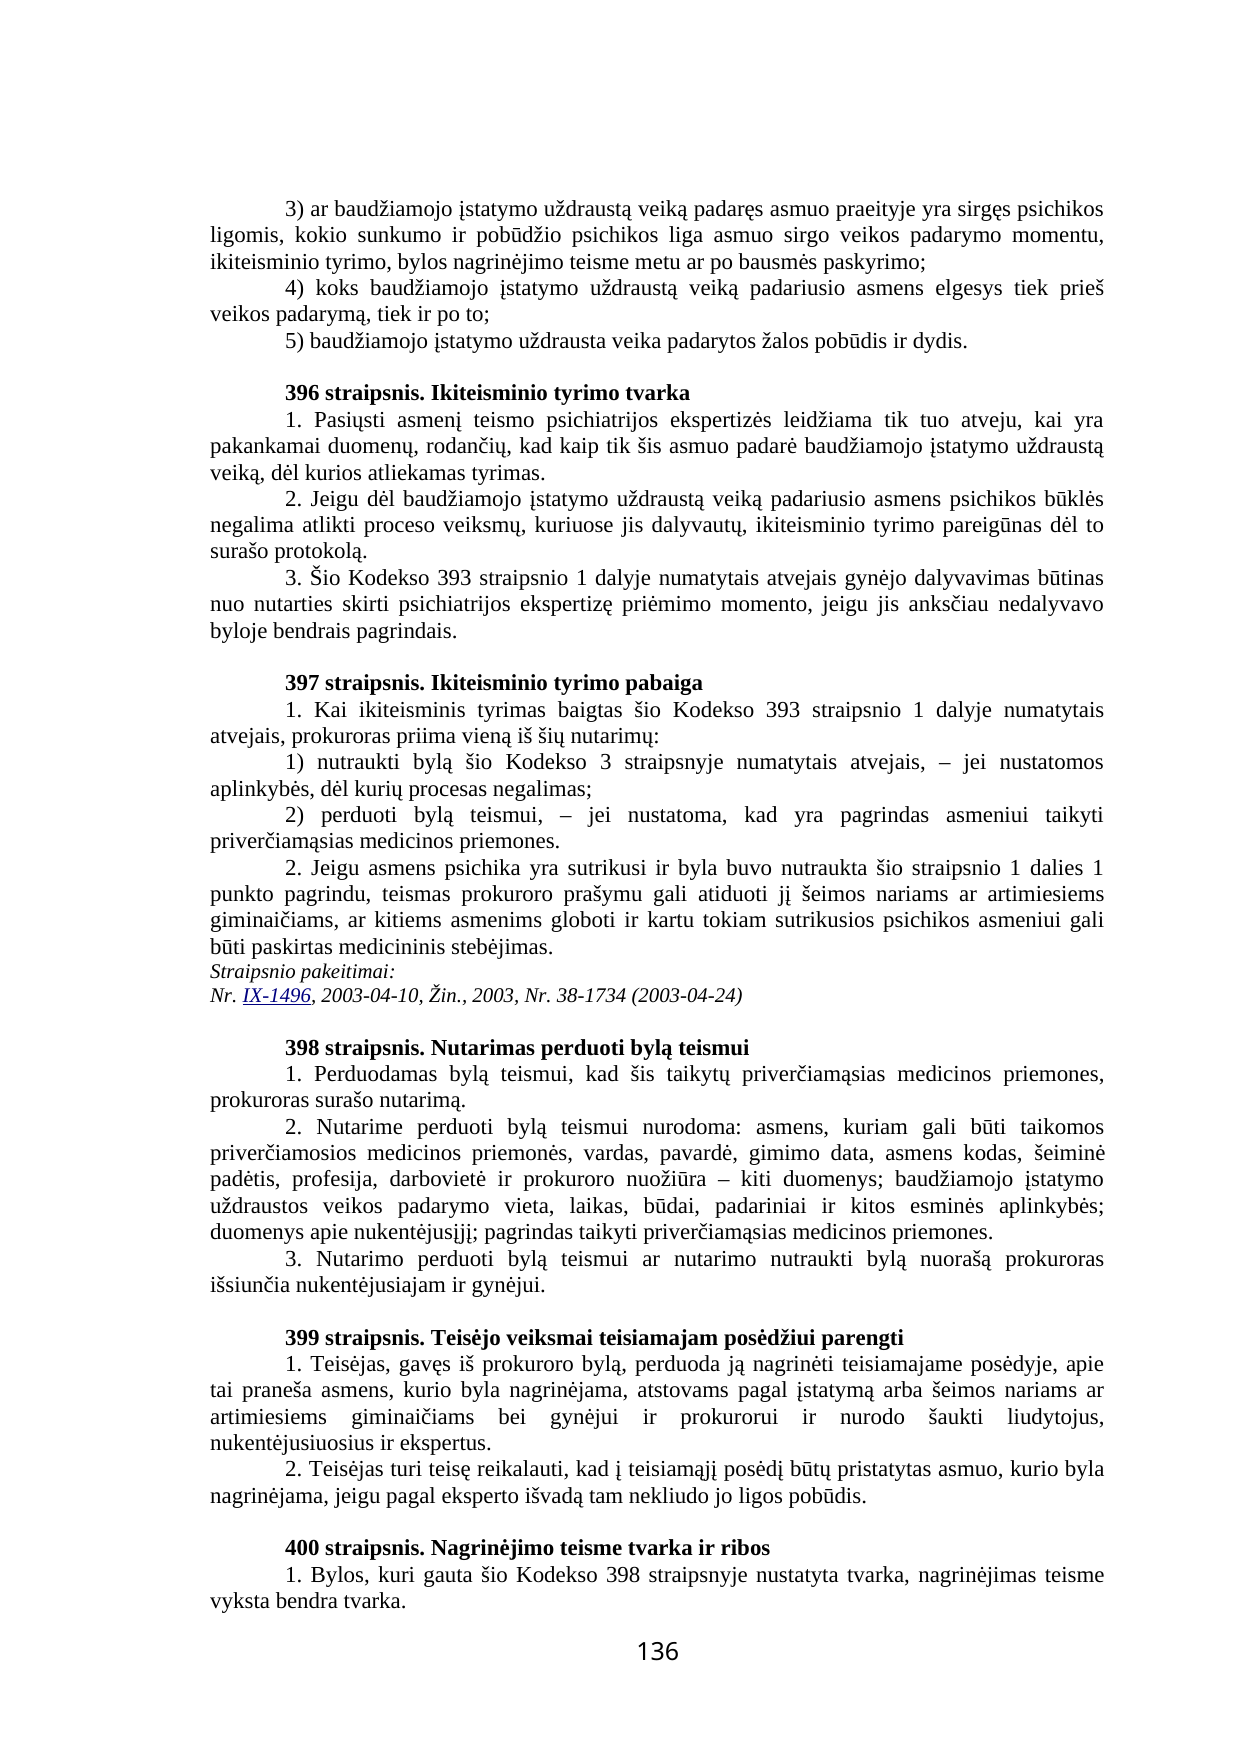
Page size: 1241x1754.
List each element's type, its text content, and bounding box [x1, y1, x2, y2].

text 3) ar baudžiamojo įstatymo uždraustą veiką padaręs asmuo praeityje yra sirgęs psichikos ligomis, kokio sunkumo ir pobūdžio psichikos liga asmuo sirgo veikos padarymo momentu, ikiteisminio tyrimo, bylos nagrinėjimo teisme metu ar po bausmės paskyrimo; [210, 195, 1106, 274]
text 2. Nutarime perduoti bylą teismui nurodoma: asmens, kuriam gali būti taikomos priverčiamosios medicinos priemonės, vardas, pavardė, gimimo data, asmens kodas, šeiminė padėtis, profesija, darbovietė ir prokuroro nuožiūra – kiti duomenys; baudžiamojo įstatymo uždraustos veikos padarymo vieta, laikas, būdai, padariniai ir kitos esminės aplinkybės; duomenys apie nukentėjusįjį; pagrindas taikyti priverčiamąsias medicinos priemones. [210, 1113, 1106, 1244]
text 5) baudžiamojo įstatymo uždrausta veika padarytos žalos pobūdis ir dydis. [210, 327, 1106, 353]
text 397 straipsnis. Ikiteisminio tyrimo pabaiga [210, 669, 1106, 696]
text 2) perduoti bylą teismui, – jei nustatoma, kad yra pagrindas asmeniui taikyti priverčiamąsias medicinos priemones. [210, 801, 1106, 854]
text 2. Jeigu dėl baudžiamojo įstatymo uždraustą veiką padariusio asmens psichikos būklės negalima atlikti proceso veiksmų, kuriuose jis dalyvautų, ikiteisminio tyrimo pareigūnas dėl to surašo protokolą. [210, 485, 1106, 564]
text 398 straipsnis. Nutarimas perduoti bylą teismui [210, 1034, 1106, 1060]
text 400 straipsnis. Nagrinėjimo teisme tvarka ir ribos [210, 1534, 1106, 1561]
text 1. Kai ikiteisminis tyrimas baigtas šio Kodekso 393 straipsnio 1 dalyje numatytais atvejais, prokuroras priima vieną iš šių nutarimų: [210, 696, 1106, 748]
text 4) koks baudžiamojo įstatymo uždraustą veiką padariusio asmens elgesys tiek prieš veikos padarymą, tiek ir po to; [210, 274, 1106, 327]
text 1. Bylos, kuri gauta šio Kodekso 398 straipsnyje nustatyta tvarka, nagrinėjimas teisme vyksta bendra tvarka. [210, 1561, 1106, 1613]
text Straipsnio pakeitimai: [210, 959, 1106, 983]
text 1. Perduodamas bylą teismui, kad šis taikytų priverčiamąsias medicinos priemones, prokuroras surašo nutarimą. [210, 1060, 1106, 1113]
text 1) nutraukti bylą šio Kodekso 3 straipsnyje numatytais atvejais, – jei nustatomos aplinkybės, dėl kurių procesas negalimas; [210, 748, 1106, 801]
text 2. Jeigu asmens psichika yra sutrikusi ir byla buvo nutraukta šio straipsnio 1 dalies 1 punkto pagrindu, teismas prokuroro prašymu gali atiduoti jį šeimos nariams ar artimiesiems giminaičiams, ar kitiems asmenims globoti ir kartu tokiam sutrikusios psichikos asmeniui gali būti paskirtas medicininis stebėjimas. [210, 854, 1106, 959]
text 1. Teisėjas, gavęs iš prokuroro bylą, perduoda ją nagrinėti teisiamajame posėdyje, apie tai praneša asmens, kurio byla nagrinėjama, atstovams pagal įstatymą arba šeimos nariams ar artimiesiems giminaičiams bei gynėjui ir prokurorui ir nurodo šaukti liudytojus, nukentėjusiuosius ir ekspertus. [210, 1350, 1106, 1455]
text 3. Nutarimo perduoti bylą teismui ar nutarimo nutraukti bylą nuorašą prokuroras išsiunčia nukentėjusiajam ir gynėjui. [210, 1244, 1106, 1297]
text 1. Pasiųsti asmenį teismo psichiatrijos ekspertizės leidžiama tik tuo atveju, kai yra pakankamai duomenų, rodančių, kad kaip tik šis asmuo padarė baudžiamojo įstatymo uždraustą veiką, dėl kurios atliekamas tyrimas. [210, 406, 1106, 485]
text 396 straipsnis. Ikiteisminio tyrimo tvarka [210, 379, 1106, 406]
text Nr. IX-1496, 2003-04-10, Žin., 2003, Nr. 38-1734 (2003-04-24) [210, 983, 1106, 1007]
text 399 straipsnis. Teisėjo veiksmai teisiamajam posėdžiui parengti [210, 1324, 1106, 1350]
text 2. Teisėjas turi teisę reikalauti, kad į teisiamąjį posėdį būtų pristatytas asmuo, kurio byla nagrinėjama, jeigu pagal eksperto išvadą tam nekliudo jo ligos pobūdis. [210, 1455, 1106, 1508]
text 3. Šio Kodekso 393 straipsnio 1 dalyje numatytais atvejais gynėjo dalyvavimas būtinas nuo nutarties skirti psichiatrijos ekspertizę priėmimo momento, jeigu jis anksčiau nedalyvavo byloje bendrais pagrindais. [210, 564, 1106, 643]
